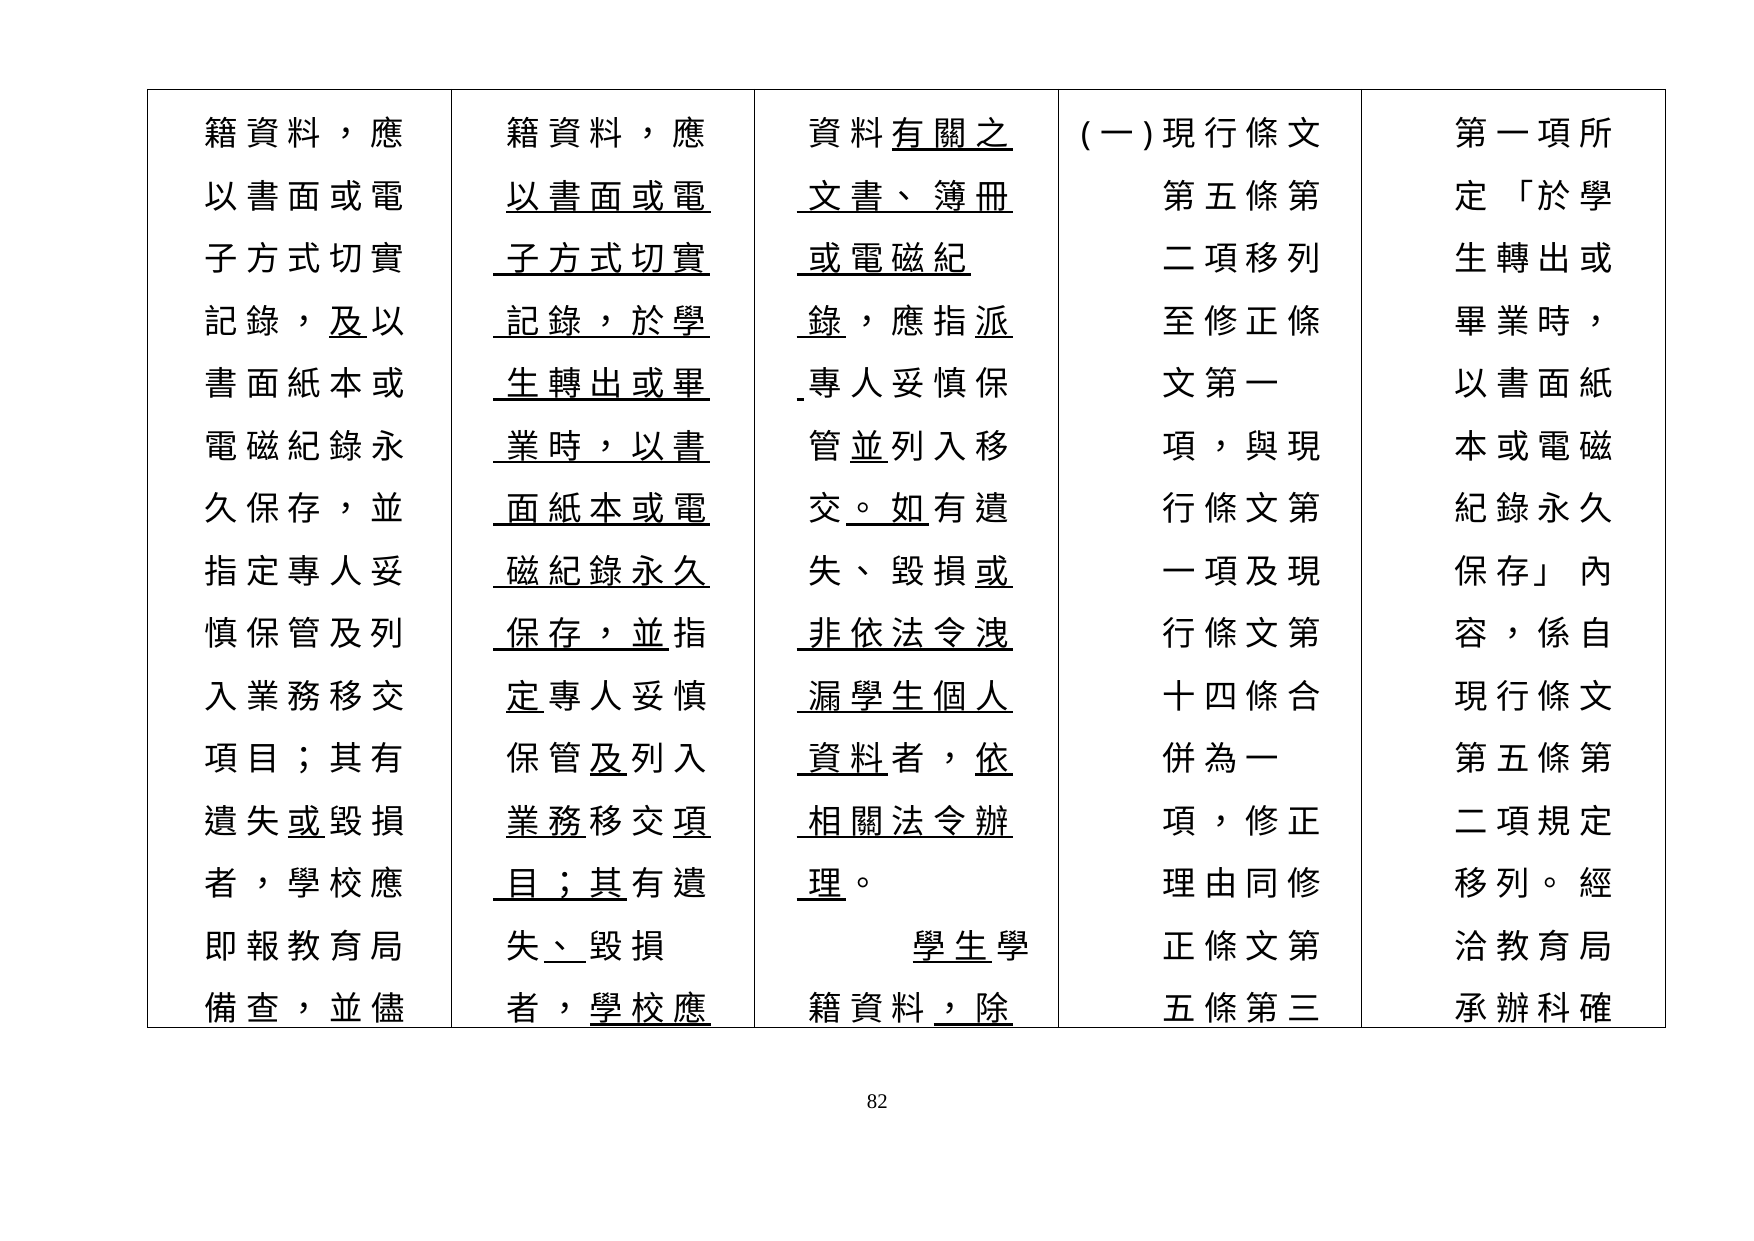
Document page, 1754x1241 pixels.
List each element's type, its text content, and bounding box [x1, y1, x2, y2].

table_cell 籍資料，應以書面或電子方式切實記錄，及以書面紙本或電磁紀錄永久保存，並指定專人妥慎保管及列入業務移交項目；其有遺失或毀損者，學校應即報教育局備查，並儘 [148, 90, 451, 1027]
table_cell 資料有關之文書、簿冊或電磁紀錄，應指派專人妥慎保管並列入移交。如有遺失、毀損或非依法令洩漏學生個人資料者，依相關法令辦理。 學生學籍資料，除 [755, 90, 1058, 1027]
table_cell 第一項所定「於學生轉出或畢業時，以書面紙本或電磁紀錄永久保存」內容，係自現行條文第五條第二項規定移列。經洽教育局承辦科確 [1362, 90, 1665, 1027]
table_cell 籍資料，應以書面或電子方式切實記錄，於學生轉出或畢業時，以書面紙本或電磁紀錄永久保存，並指定專人妥慎保管及列入業務移交項目；其有遺失、毀損者，學校應 [452, 90, 754, 1027]
table_cell (一)現行條文第五條第二項移列至修正條文第一項，與現行條文第一項及現行條文第十四條合併為一項，修正理由同修正條文第五條第三 [1059, 90, 1361, 1027]
